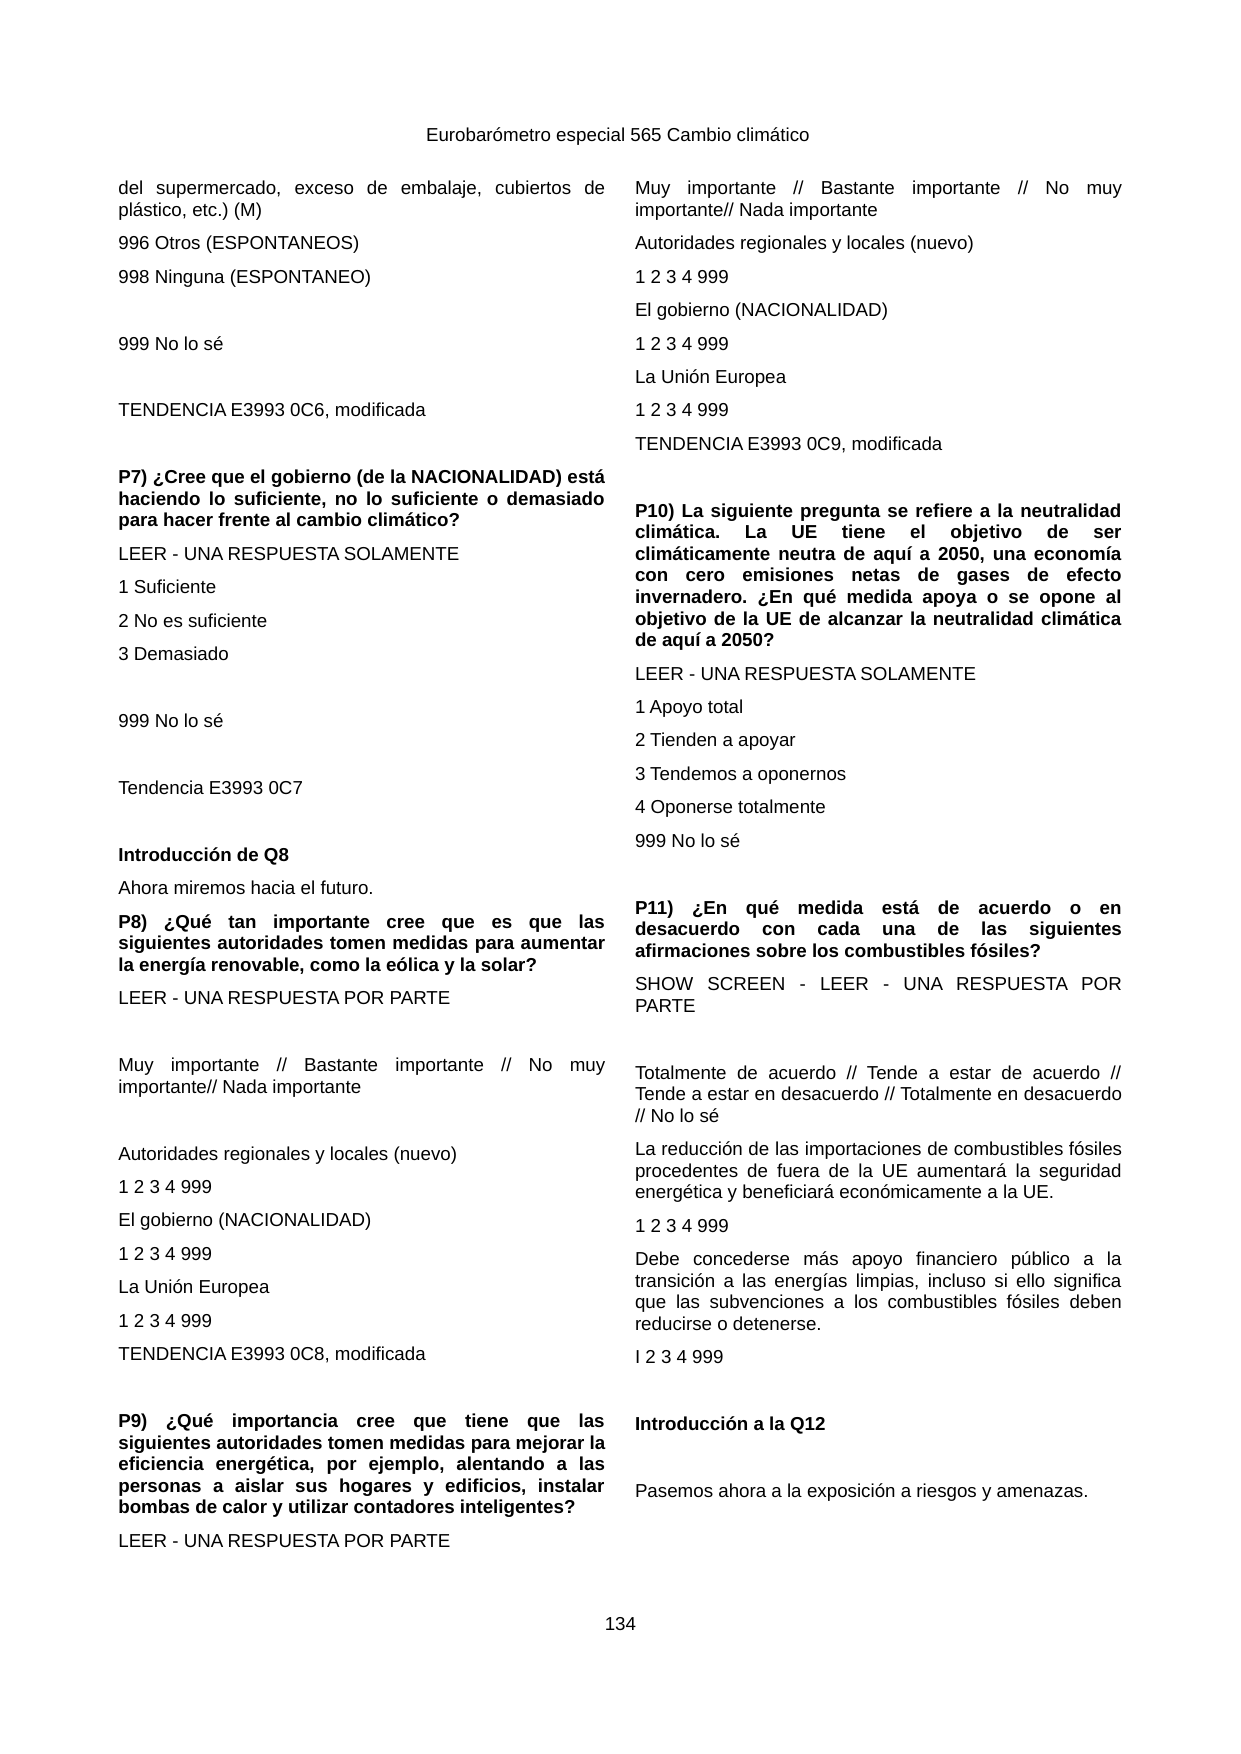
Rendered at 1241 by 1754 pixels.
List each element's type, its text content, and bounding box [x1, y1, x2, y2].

text I 2 3 4 999 [635, 1346, 1122, 1368]
text 996 Otros (ESPONTANEOS) [118, 232, 605, 254]
text LEER - UNA RESPUESTA SOLAMENTE [118, 543, 605, 564]
text 999 No lo sé [635, 829, 1122, 851]
text 1 2 3 4 999 [635, 332, 1122, 354]
text Totalmente de acuerdo // Tende a estar de acuerdo // Tende a estar en desacuerdo // Totalmente en desacuerdo // No lo sé [635, 1061, 1122, 1126]
text TENDENCIA E3993 0C6, modificada [118, 399, 605, 421]
text 4 Oponerse totalmente [635, 796, 1122, 818]
text 1 2 3 4 999 [118, 1243, 605, 1264]
text 2 No es suficiente [118, 609, 605, 631]
text Autoridades regionales y locales (nuevo) [118, 1142, 605, 1164]
text Introducción a la Q12 [635, 1413, 1122, 1434]
text Muy importante // Bastante importante // No muy importante// Nada importante [118, 1054, 605, 1097]
text La Unión Europea [635, 366, 1122, 387]
text 1 2 3 4 999 [118, 1176, 605, 1197]
text La Unión Europea [118, 1276, 605, 1298]
text SHOW SCREEN - LEER - UNA RESPUESTA POR PARTE [635, 973, 1122, 1016]
text La reducción de las importaciones de combustibles fósiles procedentes de fuera de la UE aumentará la seguridad energética y beneficiará económicamente a la UE. [635, 1138, 1122, 1203]
text Ahora miremos hacia el futuro. [118, 877, 605, 899]
text Muy importante // Bastante importante // No muy importante// Nada importante [635, 177, 1122, 220]
text P10) La siguiente pregunta se refiere a la neutralidad climática. La UE tiene el objetivo de ser climáticamente neutra de aquí a 2050, una economía con cero emisiones netas de gases de efecto invernadero. ¿En qué medida apoya o se opone al objetivo de la UE de alcanzar la neutralidad climática de aquí a 2050? [635, 499, 1122, 651]
text Introducción de Q8 [118, 844, 605, 865]
text 3 Tendemos a oponernos [635, 763, 1122, 784]
text P9) ¿Qué importancia cree que tiene que las siguientes autoridades tomen medidas para mejorar la eficiencia energética, por ejemplo, alentando a las personas a aislar sus hogares y edificios, instalar bombas de calor y utilizar contadores inteligentes? [118, 1410, 605, 1518]
text LEER - UNA RESPUESTA POR PARTE [118, 1529, 605, 1551]
text 1 Apoyo total [635, 696, 1122, 717]
text 998 Ninguna (ESPONTANEO) [118, 266, 605, 287]
text TENDENCIA E3993 0C9, modificada [635, 433, 1122, 454]
text 1 2 3 4 999 [118, 1309, 605, 1331]
text Debe concederse más apoyo financiero público a la transición a las energías limpias, incluso si ello significa que las subvenciones a los combustibles fósiles deben reducirse o detenerse. [635, 1248, 1122, 1334]
text 999 No lo sé [118, 710, 605, 731]
text Autoridades regionales y locales (nuevo) [635, 232, 1122, 254]
text LEER - UNA RESPUESTA SOLAMENTE [635, 662, 1122, 684]
text del supermercado, exceso de embalaje, cubiertos de plástico, etc.) (M) [118, 177, 605, 220]
text TENDENCIA E3993 0C8, modificada [118, 1343, 605, 1364]
text 999 No lo sé [118, 332, 605, 354]
text 1 2 3 4 999 [635, 399, 1122, 421]
text El gobierno (NACIONALIDAD) [118, 1209, 605, 1231]
text P11) ¿En qué medida está de acuerdo o en desacuerdo con cada una de las siguientes afirmaciones sobre los combustibles fósiles? [635, 896, 1122, 961]
text Pasemos ahora a la exposición a riesgos y amenazas. [635, 1480, 1122, 1501]
text LEER - UNA RESPUESTA POR PARTE [118, 987, 605, 1009]
text P7) ¿Cree que el gobierno (de la NACIONALIDAD) está haciendo lo suficiente, no lo suficiente o demasiado para hacer frente al cambio climático? [118, 466, 605, 531]
text 1 2 3 4 999 [635, 1214, 1122, 1236]
text 1 Suficiente [118, 576, 605, 598]
text 3 Demasiado [118, 643, 605, 664]
text El gobierno (NACIONALIDAD) [635, 299, 1122, 321]
text 2 Tienden a apoyar [635, 729, 1122, 751]
text P8) ¿Qué tan importante cree que es que las siguientes autoridades tomen medidas para aumentar la energía renovable, como la eólica y la solar? [118, 911, 605, 975]
text 1 2 3 4 999 [635, 266, 1122, 287]
text Tendencia E3993 0C7 [118, 777, 605, 798]
